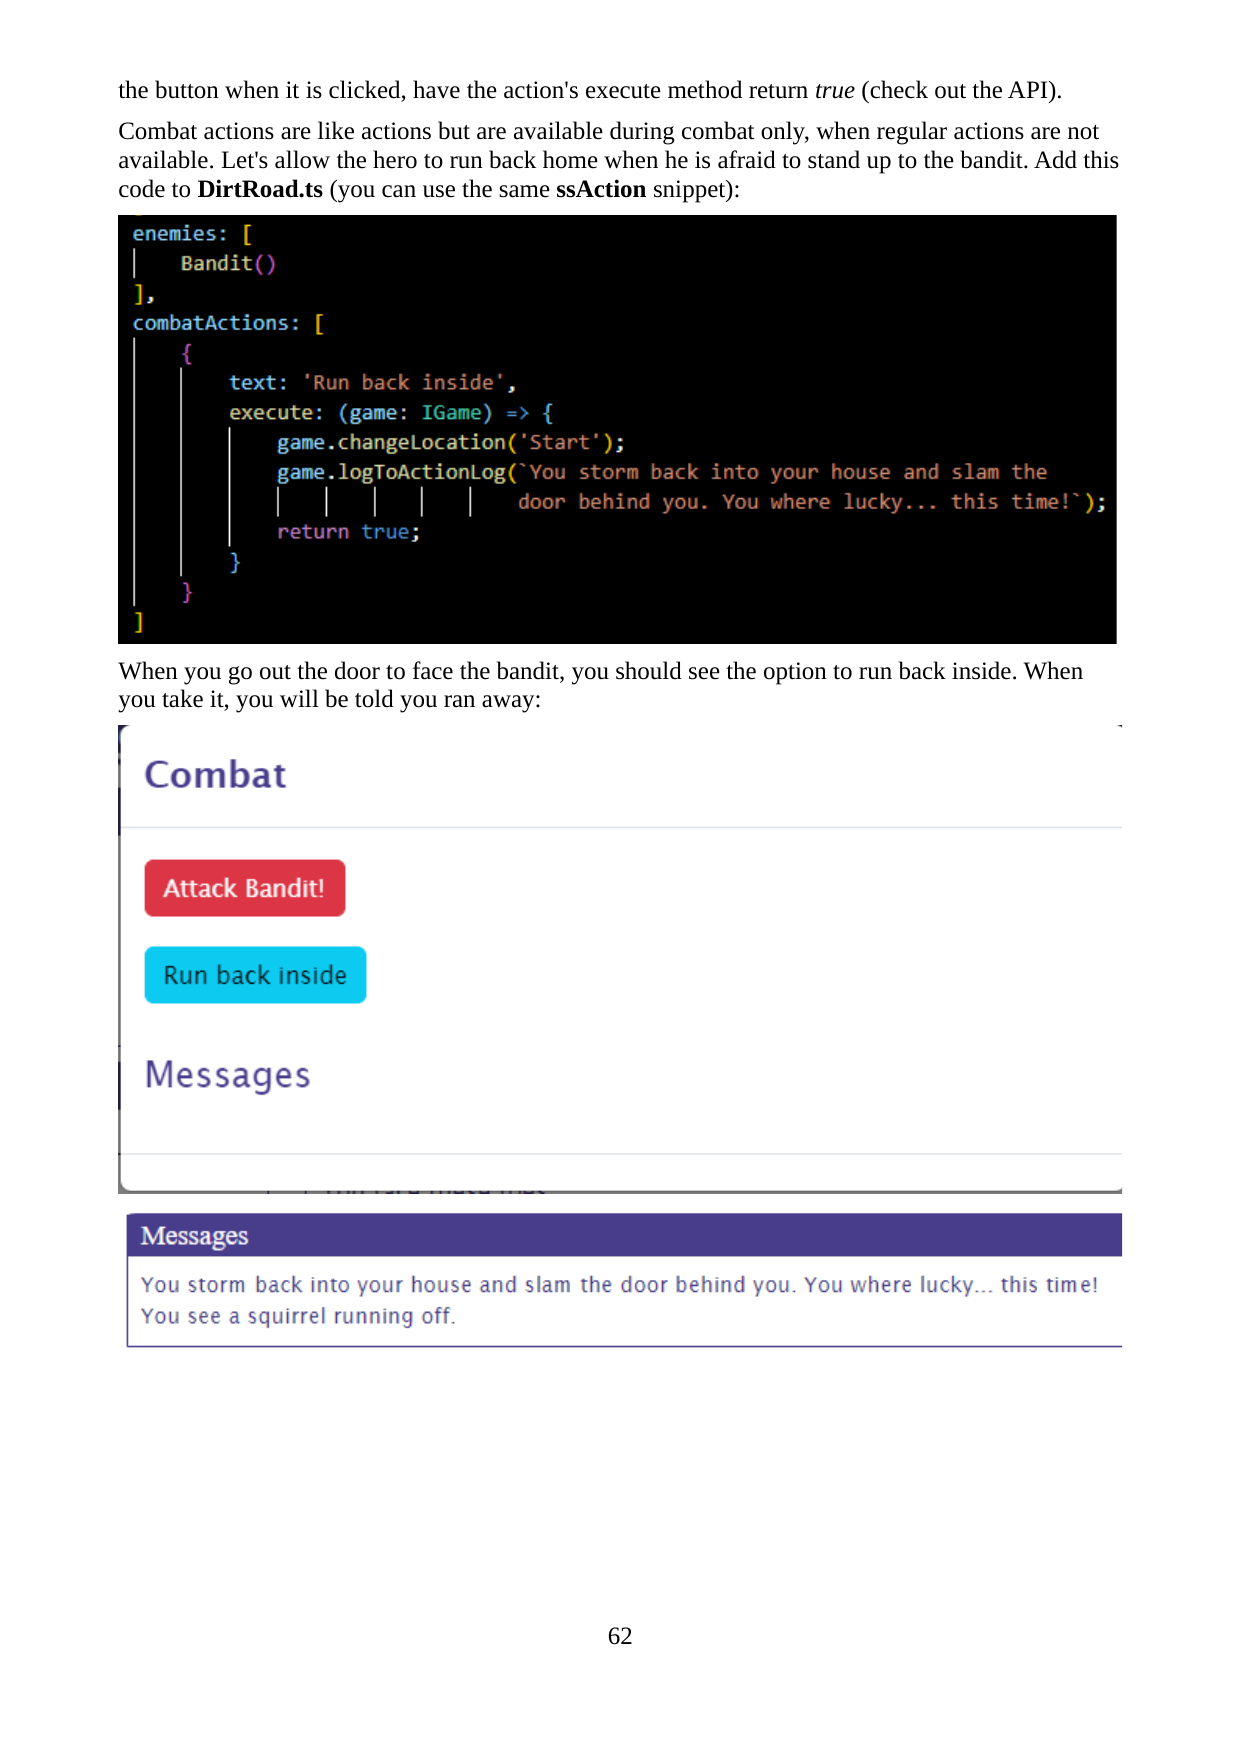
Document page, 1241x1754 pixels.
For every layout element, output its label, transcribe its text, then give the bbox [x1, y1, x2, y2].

text Combat actions are like actions but are available during combat only, when regular actions are not available. Let's allow the hero to run back home when he is afraid to stand up to the bandit. Add this code to DirtRoad.ts (you can use the same ssAction snippet): [118, 116, 1122, 202]
text When you go out the door to face the bandit, you should see the option to run back inside. When you take it, you will be told you ran away: [118, 656, 1122, 713]
text the button when it is clicked, have the action's execute method return true (check out the API). [118, 75, 1122, 104]
